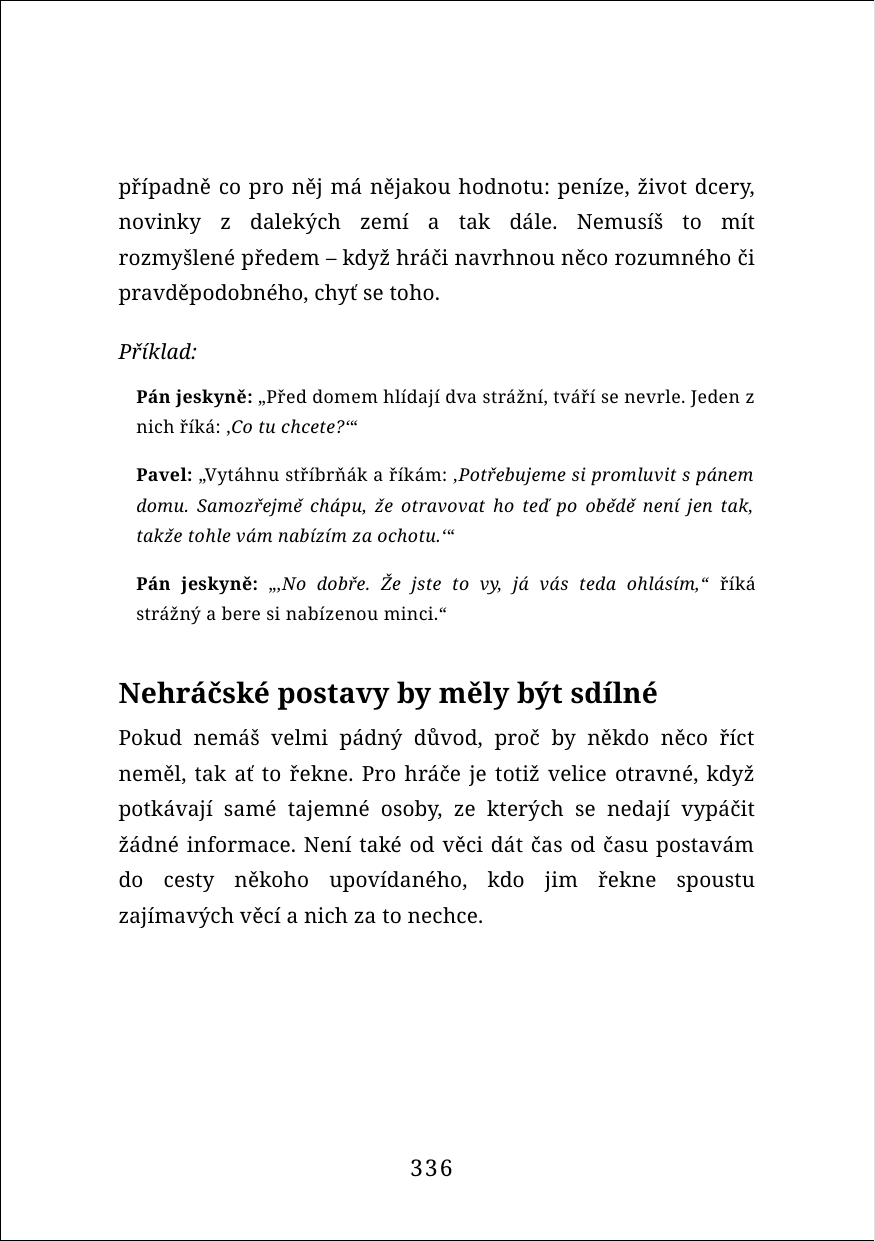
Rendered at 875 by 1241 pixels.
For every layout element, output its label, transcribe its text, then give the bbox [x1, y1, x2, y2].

text Pán jeskyně: „‚No dobře. Že jste to vy, já vás teda ohlásím,“ říká strážný a bere si nabízenou minci.“ [136, 571, 756, 626]
text případně co pro něj má nějakou hodnotu: peníze, život dcery, novinky z dalekých zemí a tak dále. Nemusíš to mít rozmyšlené předem – když hráči navrhnou něco rozumného či pravděpodobného, chyť se toho. [118, 172, 756, 307]
text Pavel: „Vytáhnu stříbrňák a říkám: ‚Potřebujeme si promluvit s pánem domu. Samozřejmě chápu, že otravovat ho teď po obědě není jen tak, takže tohle vám nabízím za ochotu.‘“ [136, 463, 756, 547]
text Pokud nemáš velmi pádný důvod, proč by někdo něco říct neměl, tak ať to řekne. Pro hráče je totiž velice otravné, když potkávají samé tajemné osoby, ze kterých se nedají vypáčit žádné informace. Není také od věci dát čas od času postavám do cesty někoho upovídaného, kdo jim řekne spoustu zajímavých věcí a nich za to nechce. [118, 723, 756, 929]
text Pán jeskyně: „Před domem hlídají dva strážní, tváří se nevrle. Jeden z nich říká: ‚Co tu chcete?‘“ [136, 385, 756, 439]
subtitle Nehráčské postavy by měly být sdílné [118, 673, 756, 711]
text Příklad: [118, 337, 756, 366]
